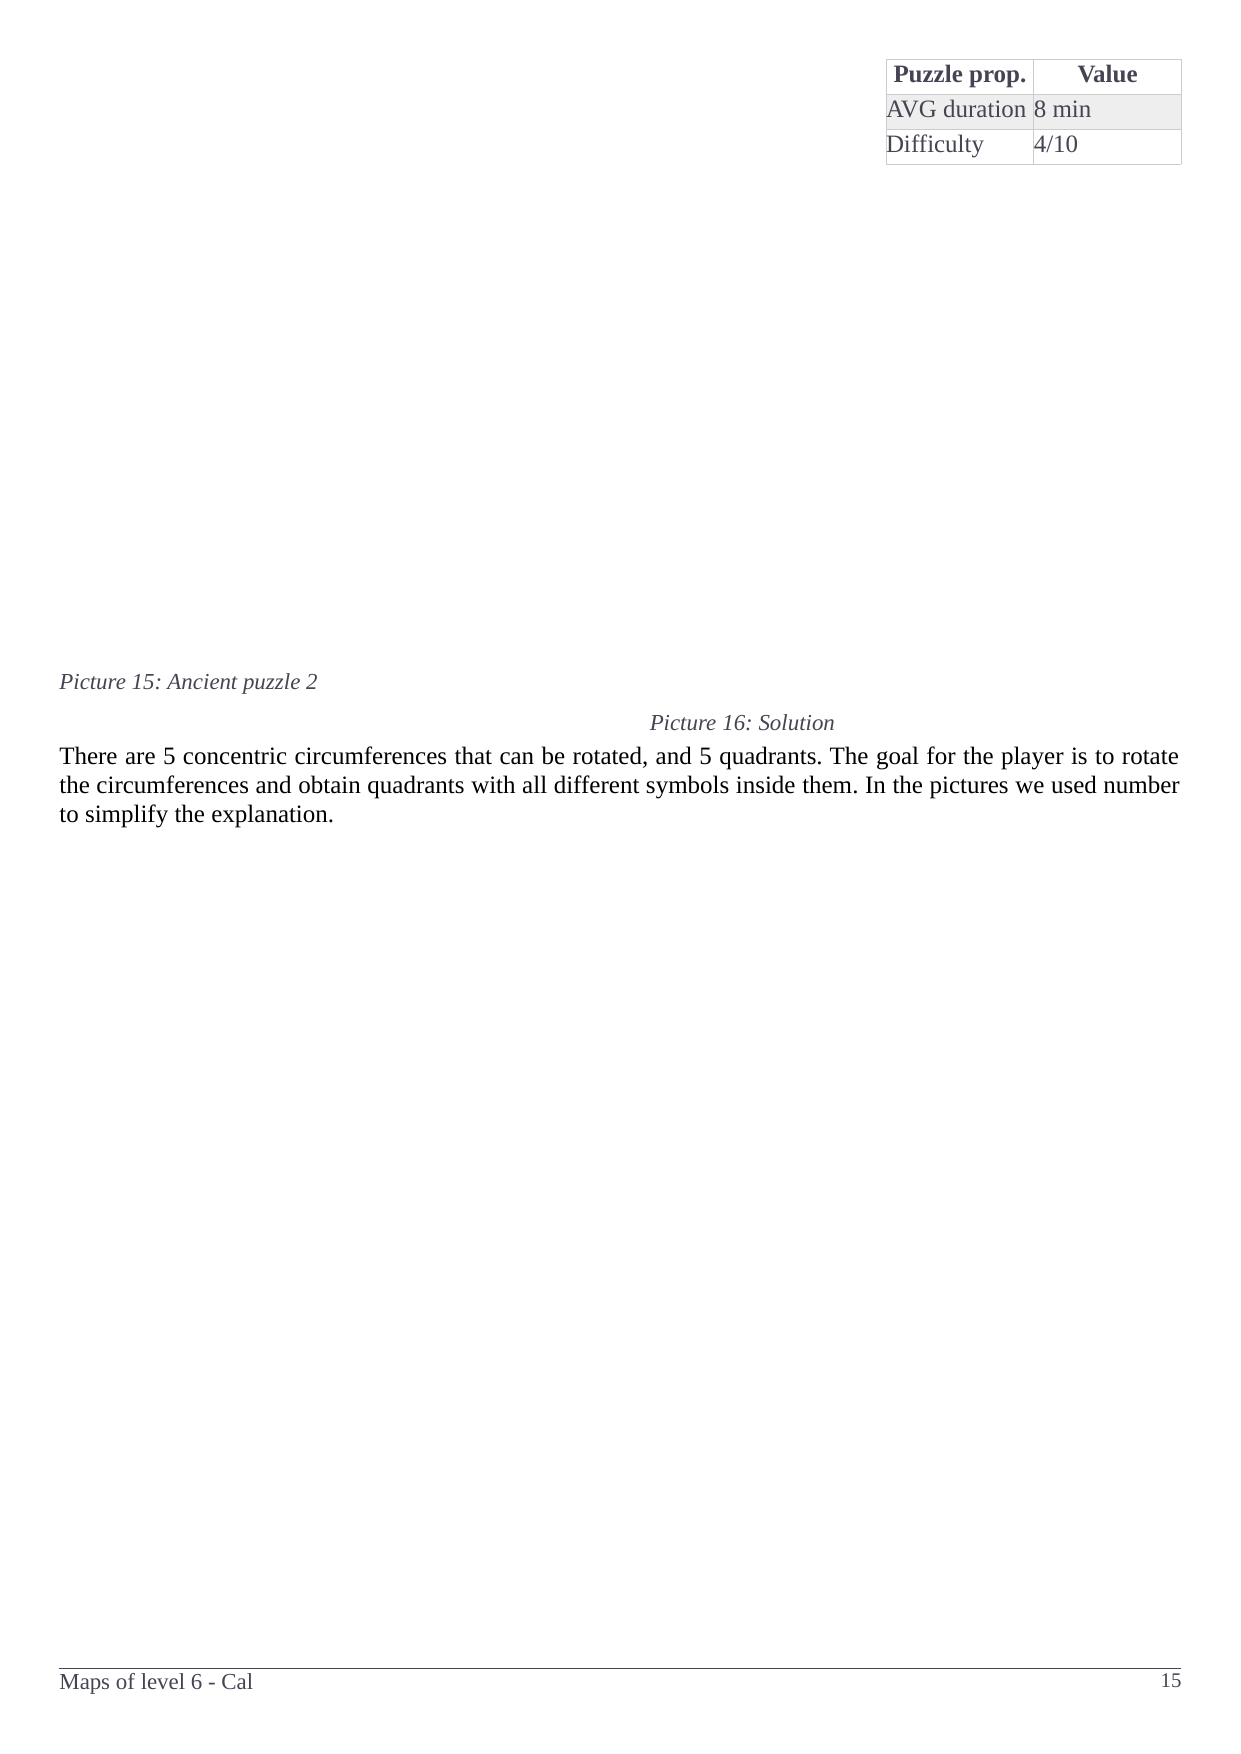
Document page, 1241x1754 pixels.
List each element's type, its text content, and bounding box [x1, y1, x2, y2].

table_header [654, 716, 660, 723]
table_header [64, 675, 70, 682]
text There are 5 concentric circumferences that can be rotated, and 5 quadrants. The goal for the player is to rotate the circumferences and obtain quadrants with all different symbols inside them. In the pictures we used number to simplify the explanation. [59, 741, 1181, 827]
table_cell 8 min [1034, 95, 1181, 129]
table_header Value [1034, 60, 1181, 94]
table_cell AVG duration [887, 95, 1033, 129]
table_cell Difficulty [887, 130, 1033, 163]
table_header Puzzle prop. [887, 60, 1033, 94]
table_header [59, 59, 649, 741]
table_header [650, 59, 1181, 741]
table_cell 4/10 [1034, 130, 1181, 163]
